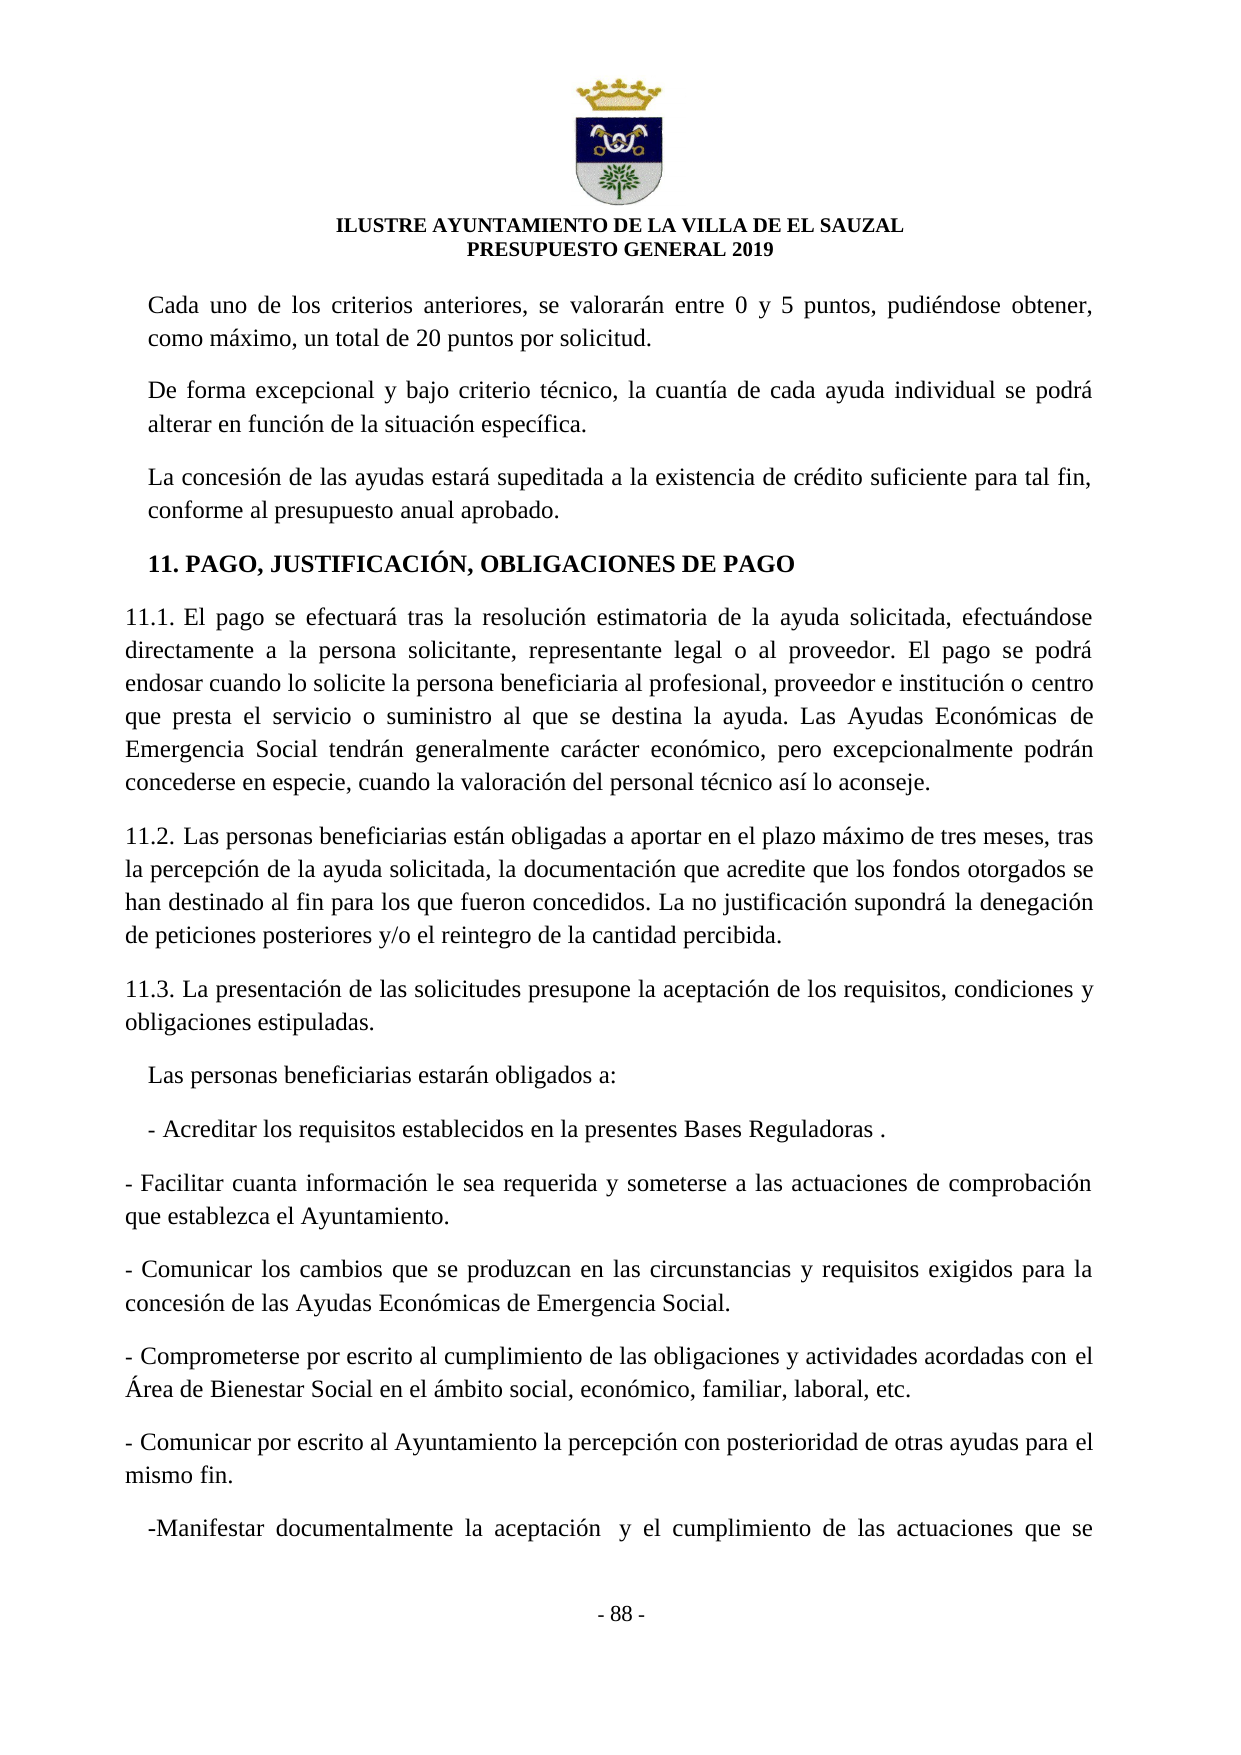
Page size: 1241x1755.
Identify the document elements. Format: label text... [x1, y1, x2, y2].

list Comunicar los cambios que se produzcan en las circunstancias y requisitos exigidos para la concesión de las Ayudas Económicas de Emergencia Social. [125, 1254, 1093, 1317]
text La concesión de las ayudas estará supeditada a la existencia de crédito suficiente para tal fin, conforme al presupuesto anual aprobado. [148, 462, 1093, 523]
text Cada uno de los criterios anteriores, se valorarán entre 0 y 5 puntos, pudiéndose obtener, como máximo, un total de 20 puntos por solicitud. [148, 290, 1093, 352]
list Las personas beneficiarias están obligadas a aportar en el plazo máximo de tres meses, tras la percepción de la ayuda solicitada, la documentación que acredite que los fondos otorgados se han destinado al fin para los que fueron concedidos. La no justificación supondrá la denegación de peticiones posteriores y/o el reintegro de la cantidad percibida. [125, 821, 1093, 949]
list Comunicar por escrito al Ayuntamiento la percepción con posterioridad de otras ayudas para el mismo fin. [125, 1427, 1093, 1489]
list Acreditar los requisitos establecidos en la presentes Bases Reguladoras . [148, 1114, 1141, 1143]
text Las personas beneficiarias estarán obligados a: [148, 1060, 1141, 1089]
list La presentación de las solicitudes presupone la aceptación de los requisitos, condiciones y obligaciones estipuladas. [125, 974, 1094, 1036]
list PAGO, JUSTIFICACIÓN, OBLIGACIONES DE PAGO [148, 549, 1141, 578]
list Facilitar cuanta información le sea requerida y someterse a las actuaciones de comprobación que establezca el Ayuntamiento. [125, 1168, 1093, 1230]
list Comprometerse por escrito al cumplimiento de las obligaciones y actividades acordadas con el Área de Bienestar Social en el ámbito social, económico, familiar, laboral, etc. [125, 1341, 1093, 1403]
text De forma excepcional y bajo criterio técnico, la cuantía de cada ayuda individual se podrá alterar en función de la situación específica. [148, 375, 1094, 437]
text -Manifestar documentalmente la aceptación y el cumplimiento de las actuaciones que se [148, 1513, 1093, 1542]
list El pago se efectuará tras la resolución estimatoria de la ayuda solicitada, efectuándose directamente a la persona solicitante, representante legal o al proveedor. El pago se podrá endosar cuando lo solicite la persona beneficiaria al profesional, proveedor e institución o centro que presta el servicio o suministro al que se destina la ayuda. Las Ayudas Económicas de Emergencia Social tendrán generalmente carácter económico, pero excepcionalmente podrán concederse en especie, cuando la valoración del personal técnico así lo aconseje. [125, 602, 1094, 796]
